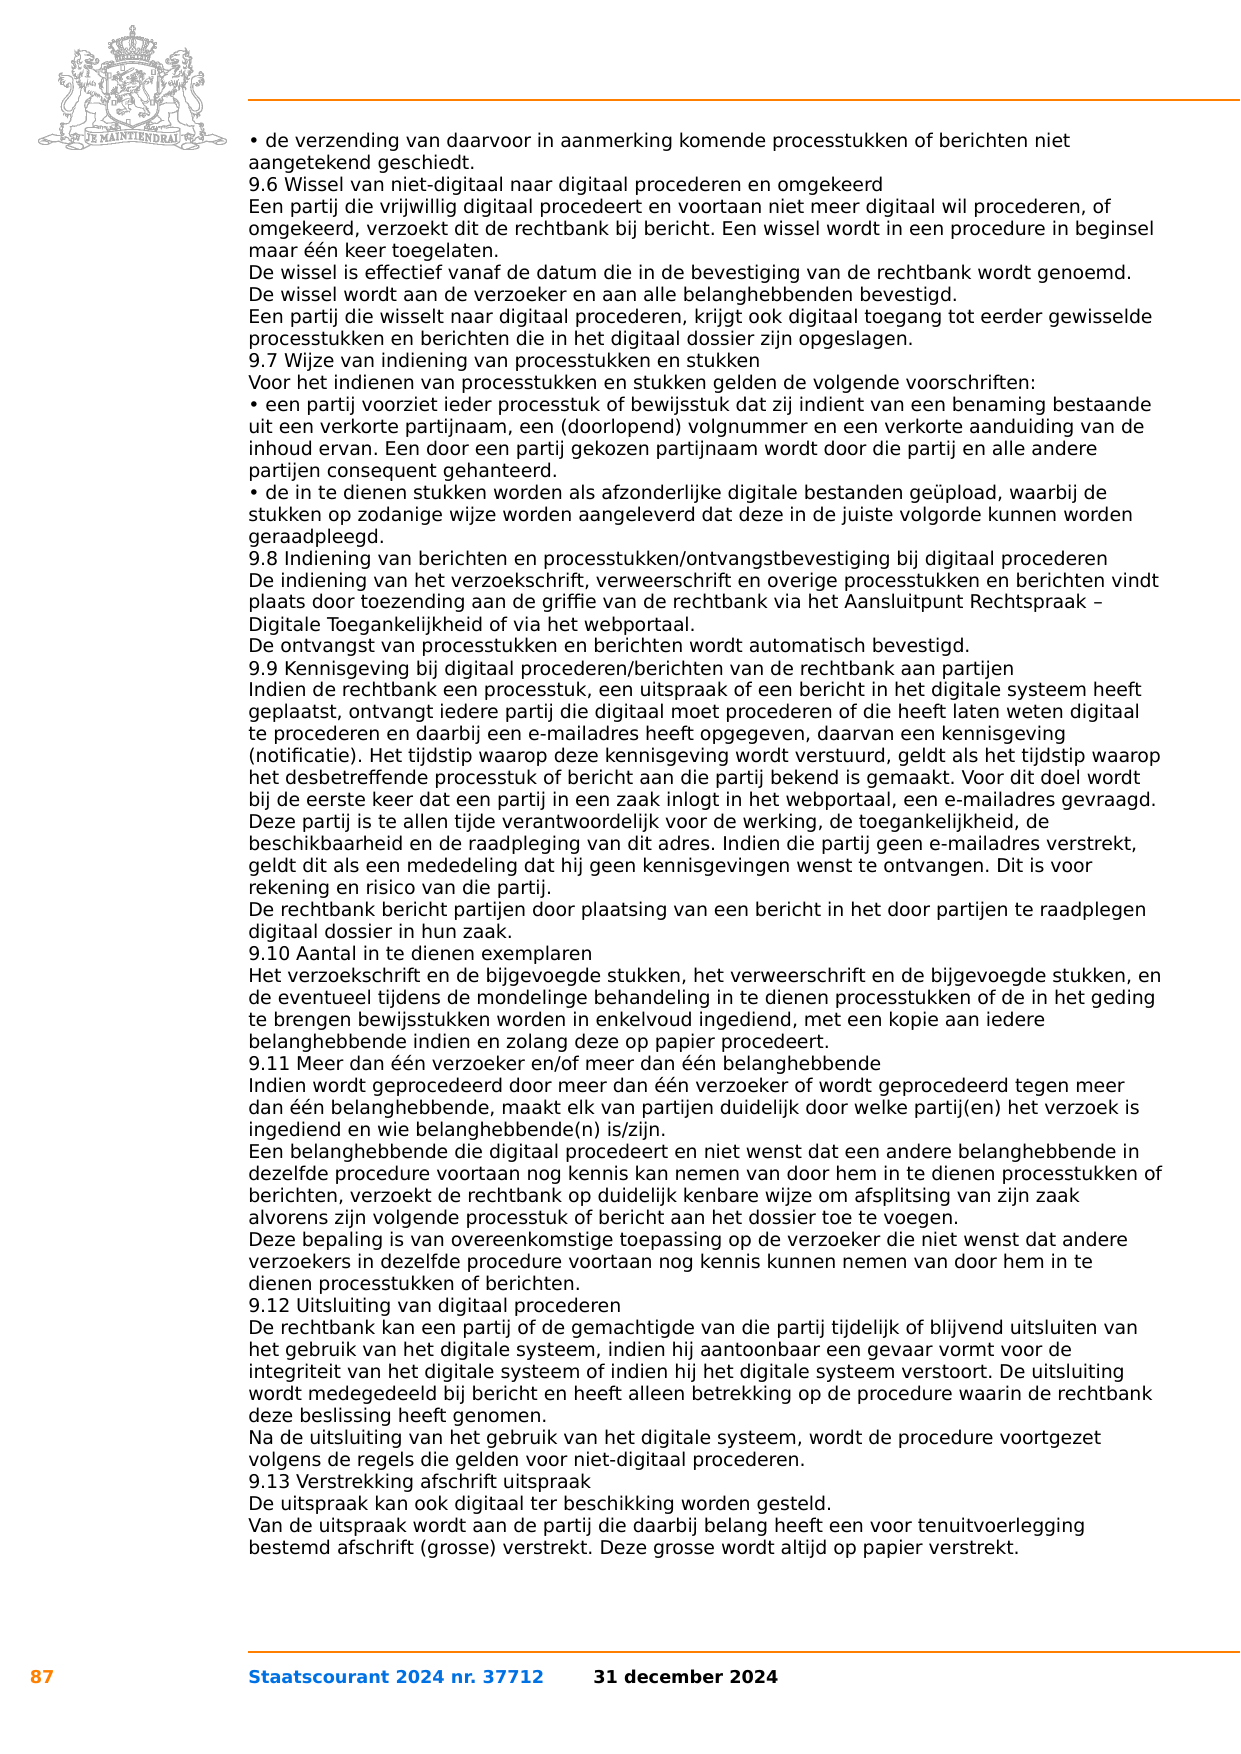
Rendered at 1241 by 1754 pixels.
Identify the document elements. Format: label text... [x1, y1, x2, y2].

text 9.12 Uitsluiting van digitaal procederen [248, 1295, 1163, 1317]
text Deze bepaling is van overeenkomstige toepassing op de verzoeker die niet wenst dat andere verzoekers in dezelfde procedure voortaan nog kennis kunnen nemen van door hem in te dienen processtukken of berichten. [248, 1229, 1163, 1295]
text 9.9 Kennisgeving bij digitaal procederen/berichten van de rechtbank aan partijen [248, 657, 1163, 679]
picture [38, 25, 227, 150]
text Van de uitspraak wordt aan de partij die daarbij belang heeft een voor tenuitvoerlegging bestemd afschrift (grosse) verstrekt. Deze grosse wordt altijd op papier verstrekt. [248, 1514, 1163, 1558]
text • een partij voorziet ieder processtuk of bewijsstuk dat zij indient van een benaming bestaande uit een verkorte partijnaam, een (doorlopend) volgnummer en een verkorte aanduiding van de inhoud ervan. Een door een partij gekozen partijnaam wordt door die partij en alle andere partijen consequent gehanteerd. [248, 394, 1163, 482]
text De indiening van het verzoekschrift, verweerschrift en overige processtukken en berichten vindt plaats door toezending aan de griffie van de rechtbank via het Aansluitpunt Rechtspraak – Digitale Toegankelijkheid of via het webportaal. [248, 569, 1163, 635]
text De wissel is effectief vanaf de datum die in de bevestiging van de rechtbank wordt genoemd. De wissel wordt aan de verzoeker en aan alle belanghebbenden bevestigd. [248, 262, 1163, 306]
text Een partij die vrijwillig digitaal procedeert en voortaan niet meer digitaal wil procederen, of omgekeerd, verzoekt dit de rechtbank bij bericht. Een wissel wordt in een procedure in beginsel maar één keer toegelaten. [248, 196, 1163, 262]
text Voor het indienen van processtukken en stukken gelden de volgende voorschriften: [248, 372, 1163, 394]
text 9.7 Wijze van indiening van processtukken en stukken [248, 350, 1163, 372]
text 9.13 Verstrekking afschrift uitspraak [248, 1471, 1163, 1493]
text Een partij die wisselt naar digitaal procederen, krijgt ook digitaal toegang tot eerder gewisselde processtukken en berichten die in het digitaal dossier zijn opgeslagen. [248, 306, 1163, 350]
text Het verzoekschrift en de bijgevoegde stukken, het verweerschrift en de bijgevoegde stukken, en de eventueel tijdens de mondelinge behandeling in te dienen processtukken of de in het geding te brengen bewijsstukken worden in enkelvoud ingediend, met een kopie aan iedere belanghebbende indien en zolang deze op papier procedeert. [248, 965, 1163, 1053]
text 9.11 Meer dan één verzoeker en/of meer dan één belanghebbende [248, 1053, 1163, 1075]
text De rechtbank kan een partij of de gemachtigde van die partij tijdelijk of blijvend uitsluiten van het gebruik van het digitale systeem, indien hij aantoonbaar een gevaar vormt voor de integriteit van het digitale systeem of indien hij het digitale systeem verstoort. De uitsluiting wordt medegedeeld bij bericht en heeft alleen betrekking op de procedure waarin de rechtbank deze beslissing heeft genomen. [248, 1317, 1163, 1427]
text De rechtbank bericht partijen door plaatsing van een bericht in het door partijen te raadplegen digitaal dossier in hun zaak. [248, 899, 1163, 943]
text Na de uitsluiting van het gebruik van het digitale systeem, wordt de procedure voortgezet volgens de regels die gelden voor niet-digitaal procederen. [248, 1427, 1163, 1471]
text 9.8 Indiening van berichten en processtukken/ontvangstbevestiging bij digitaal procederen [248, 547, 1163, 569]
text • de in te dienen stukken worden als afzonderlijke digitale bestanden geüpload, waarbij de stukken op zodanige wijze worden aangeleverd dat deze in de juiste volgorde kunnen worden geraadpleegd. [248, 482, 1163, 547]
text Een belanghebbende die digitaal procedeert en niet wenst dat een andere belanghebbende in dezelfde procedure voortaan nog kennis kan nemen van door hem in te dienen processtukken of berichten, verzoekt de rechtbank op duidelijk kenbare wijze om afsplitsing van zijn zaak alvorens zijn volgende processtuk of bericht aan het dossier toe te voegen. [248, 1141, 1163, 1229]
text De uitspraak kan ook digitaal ter beschikking worden gesteld. [248, 1493, 1163, 1514]
text 9.10 Aantal in te dienen exemplaren [248, 943, 1163, 965]
text De ontvangst van processtukken en berichten wordt automatisch bevestigd. [248, 635, 1163, 657]
text • de verzending van daarvoor in aanmerking komende processtukken of berichten niet aangetekend geschiedt. [248, 130, 1163, 174]
text 9.6 Wissel van niet-digitaal naar digitaal procederen en omgekeerd [248, 174, 1163, 196]
text Indien wordt geprocedeerd door meer dan één verzoeker of wordt geprocedeerd tegen meer dan één belanghebbende, maakt elk van partijen duidelijk door welke partij(en) het verzoek is ingediend en wie belanghebbende(n) is/zijn. [248, 1075, 1163, 1141]
text Indien de rechtbank een processtuk, een uitspraak of een bericht in het digitale systeem heeft geplaatst, ontvangt iedere partij die digitaal moet procederen of die heeft laten weten digitaal te procederen en daarbij een e-mailadres heeft opgegeven, daarvan een kennisgeving (notificatie). Het tijdstip waarop deze kennisgeving wordt verstuurd, geldt als het tijdstip waarop het desbetreffende processtuk of bericht aan die partij bekend is gemaakt. Voor dit doel wordt bij de eerste keer dat een partij in een zaak inlogt in het webportaal, een e-mailadres gevraagd. Deze partij is te allen tijde verantwoordelijk voor de werking, de toegankelijkheid, de beschikbaarheid en de raadpleging van dit adres. Indien die partij geen e-mailadres verstrekt, geldt dit als een mededeling dat hij geen kennisgevingen wenst te ontvangen. Dit is voor rekening en risico van die partij. [248, 679, 1163, 899]
